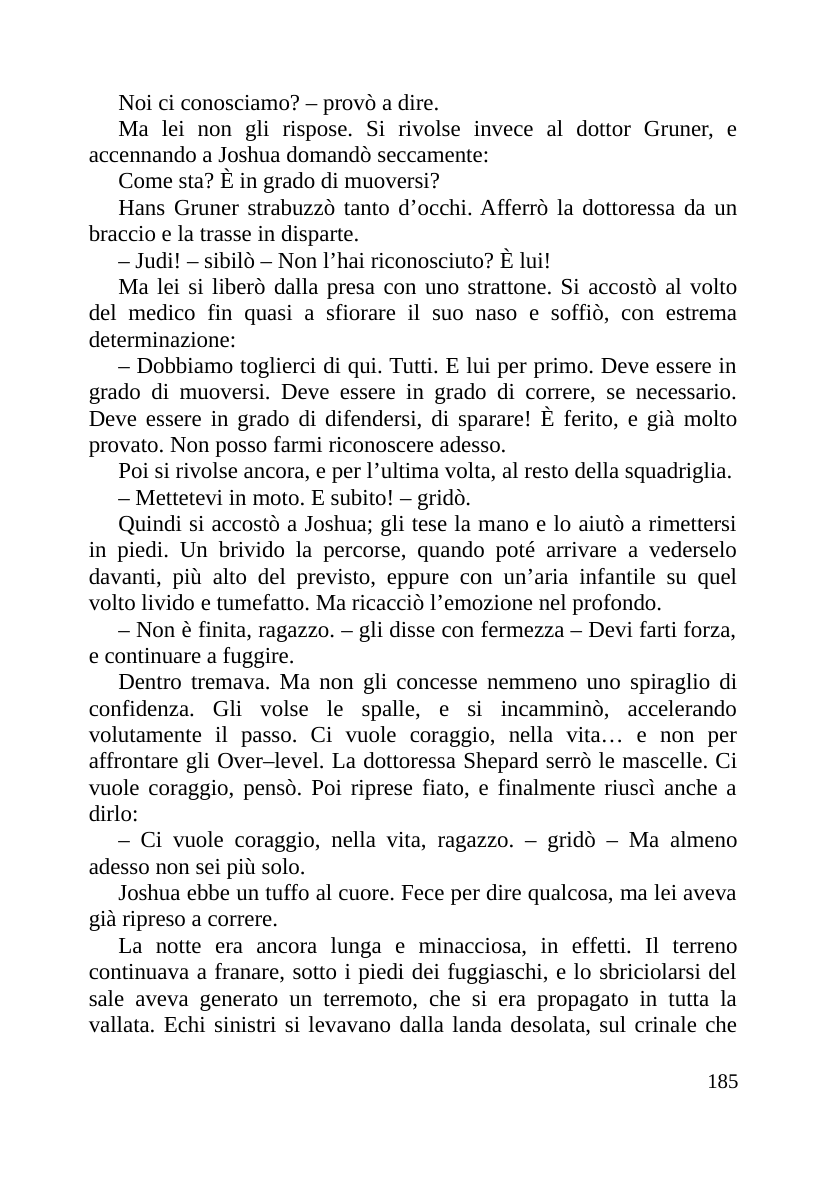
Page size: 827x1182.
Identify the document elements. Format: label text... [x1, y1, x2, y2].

text Hans Gruner strabuzzò tanto d’occhi. Afferrò la dottoressa da un braccio e la trasse in disparte. [88, 194, 738, 247]
text – Ci vuole coraggio, nella vita, ragazzo. – gridò – Ma almeno adesso non sei più solo. [88, 826, 738, 879]
text La notte era ancora lunga e minacciosa, in effetti. Il terreno continuava a franare, sotto i piedi dei fuggiaschi, e lo sbriciolarsi del sale aveva generato un terremoto, che si era propagato in tutta la vallata. Echi sinistri si levavano dalla landa desolata, sul crinale che [88, 932, 738, 1037]
text – Non è finita, ragazzo. – gli disse con fermezza – Devi farti forza, e continuare a fuggire. [88, 616, 738, 668]
text Ma lei non gli rispose. Si rivolse invece al dottor Gruner, e accennando a Joshua domandò seccamente: [88, 115, 738, 168]
text – Mettetevi in moto. E subito! – gridò. [88, 484, 738, 510]
text Quindi si accostò a Joshua; gli tese la mano e lo aiutò a rimettersi in piedi. Un brivido la percorse, quando poté arrivare a vederselo davanti, più alto del previsto, eppure con un’aria infantile su quel volto livido e tumefatto. Ma ricacciò l’emozione nel profondo. [88, 510, 738, 616]
text Come sta? È in grado di muoversi? [88, 168, 738, 194]
text Poi si rivolse ancora, e per l’ultima volta, al resto della squadriglia. [88, 457, 738, 484]
text Joshua ebbe un tuffo al cuore. Fece per dire qualcosa, ma lei aveva già ripreso a correre. [88, 879, 738, 932]
text – Judi! – sibilò – Non l’hai riconosciuto? È lui! [88, 247, 738, 273]
text – Dobbiamo toglierci di qui. Tutti. E lui per primo. Deve essere in grado di muoversi. Deve essere in grado di correre, se necessario. Deve essere in grado di difendersi, di sparare! È ferito, e già molto provato. Non posso farmi riconoscere adesso. [88, 352, 738, 457]
text Noi ci conosciamo? – provò a dire. [88, 88, 738, 115]
text Dentro tremava. Ma non gli concesse nemmeno uno spiraglio di confidenza. Gli volse le spalle, e si incamminò, accelerando volutamente il passo. Ci vuole coraggio, nella vita… e non per affrontare gli Over–level. La dottoressa Shepard serrò le mascelle. Ci vuole coraggio, pensò. Poi riprese fiato, e finalmente riuscì anche a dirlo: [88, 668, 738, 826]
text Ma lei si liberò dalla presa con uno strattone. Si accostò al volto del medico fin quasi a sfiorare il suo naso e soffiò, con estrema determinazione: [88, 273, 738, 352]
